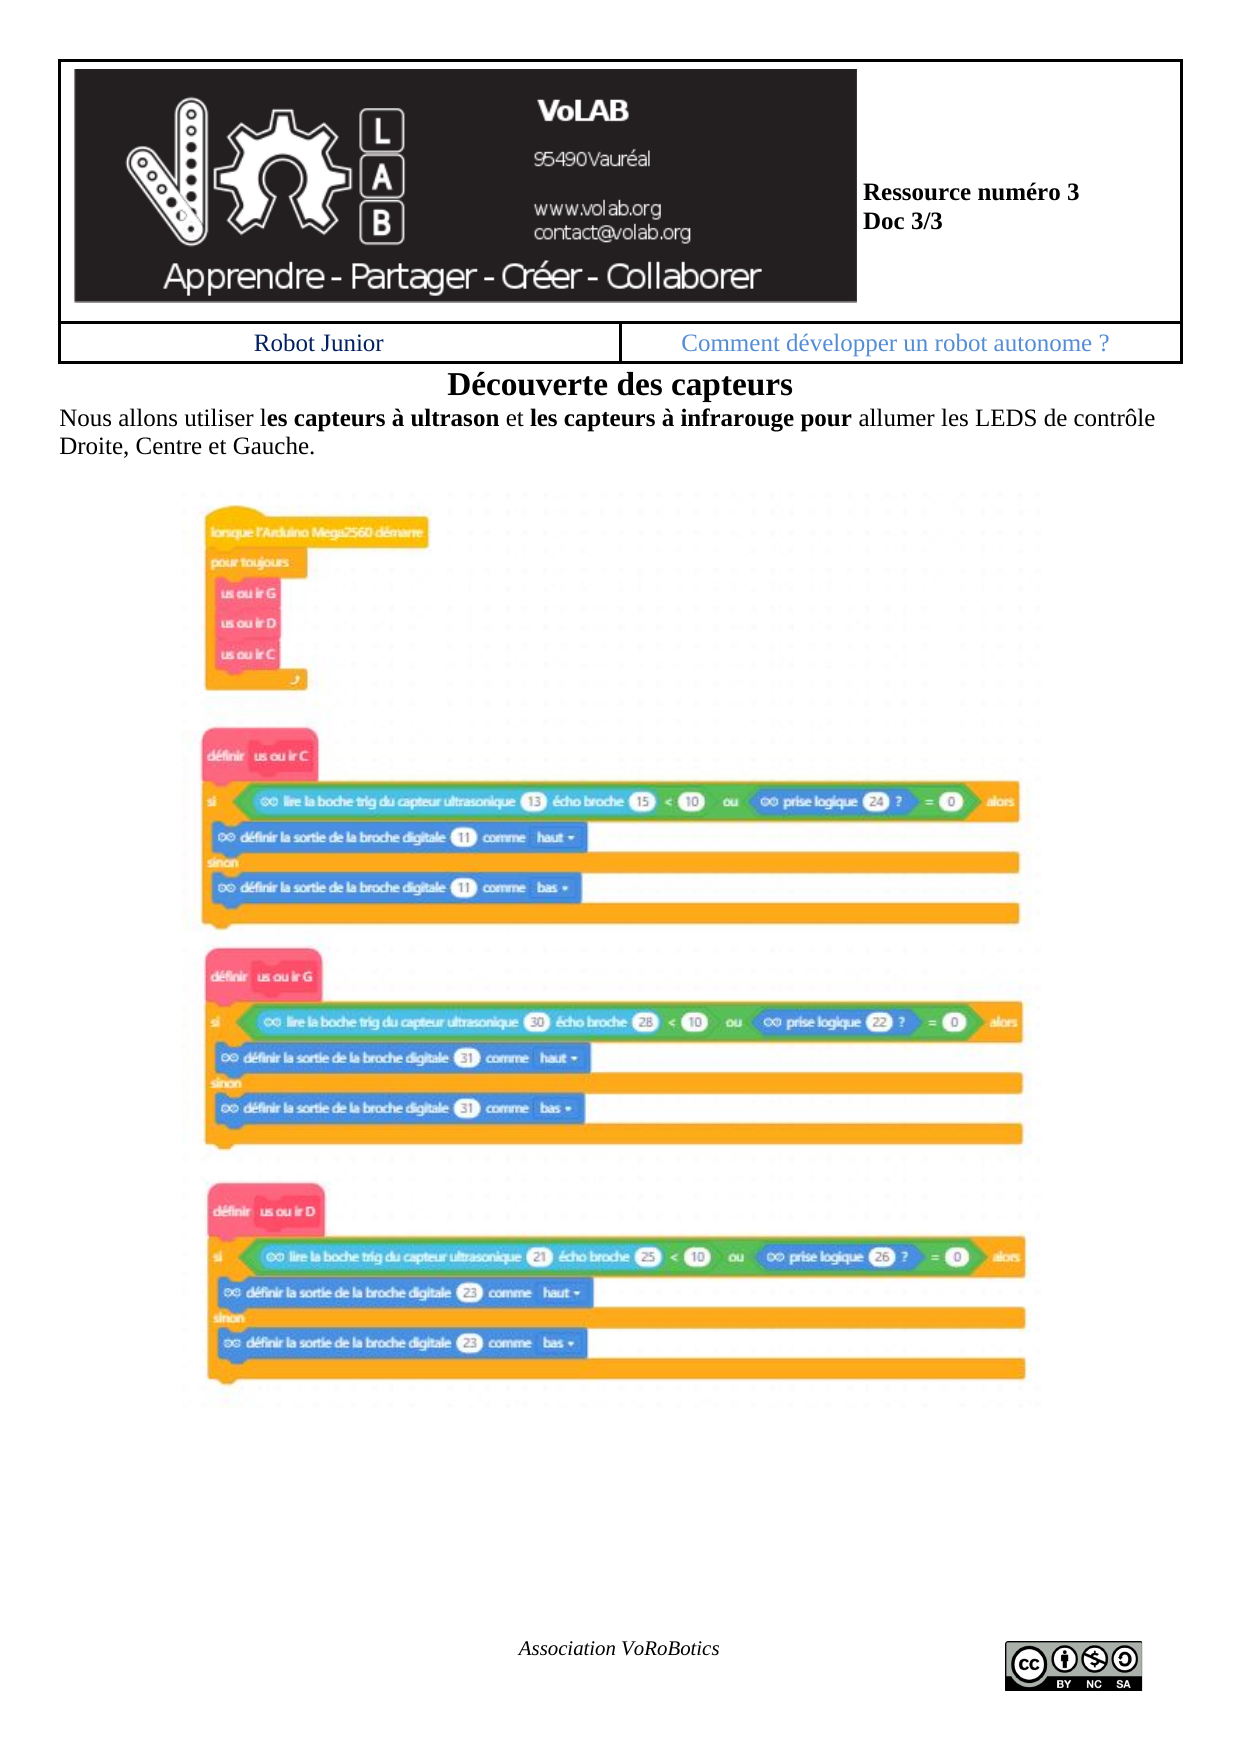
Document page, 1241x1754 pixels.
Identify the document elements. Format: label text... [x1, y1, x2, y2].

table_cell Comment développer un robot autonome ? [622, 324, 1180, 361]
picture [1005, 1641, 1143, 1691]
picture [73, 69, 857, 303]
text Nous allons utiliser les capteurs à ultrason et les capteurs à infrarouge pour allumer les LEDS de contrôle Droite, Centre et Gauche. [59, 403, 1181, 460]
subtitle Découverte des capteurs [59, 364, 1181, 403]
picture [181, 481, 1052, 1412]
table_cell Robot Junior [61, 324, 619, 361]
table_header Ressource numéro 3 Doc 3/3 [61, 62, 1180, 321]
